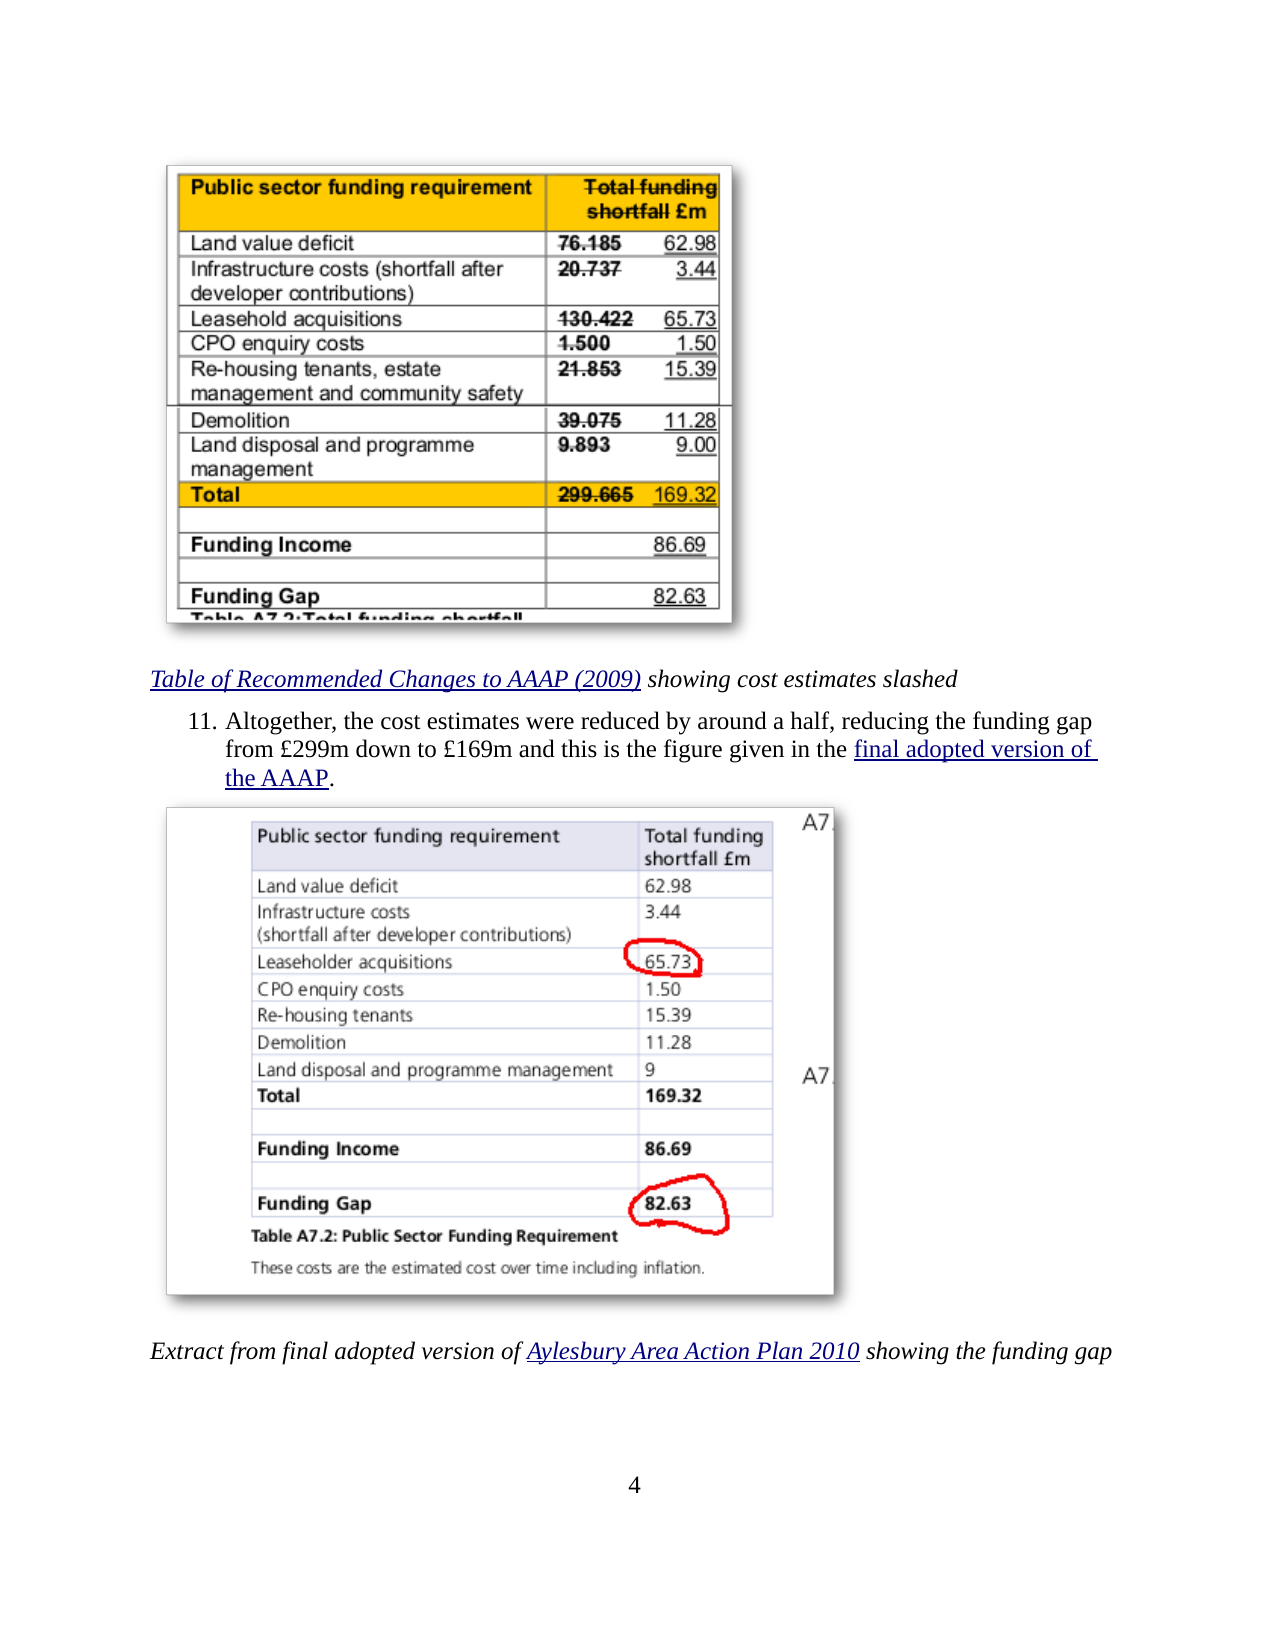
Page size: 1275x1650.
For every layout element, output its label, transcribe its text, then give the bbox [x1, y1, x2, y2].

picture [150, 792, 863, 1324]
list Altogether, the cost estimates were reduced by around a half, reducing the funding gap from £299m down to £169m and this is the figure given in the final adopted version of the AAAP. [187, 706, 1125, 792]
picture [150, 150, 761, 652]
text Extract from final adopted version of Aylesbury Area Action Plan 2010 showing the funding gap [150, 1336, 1125, 1364]
text Table of Recommended Changes to AAAP (2009) showing cost estimates slashed [150, 664, 1125, 693]
